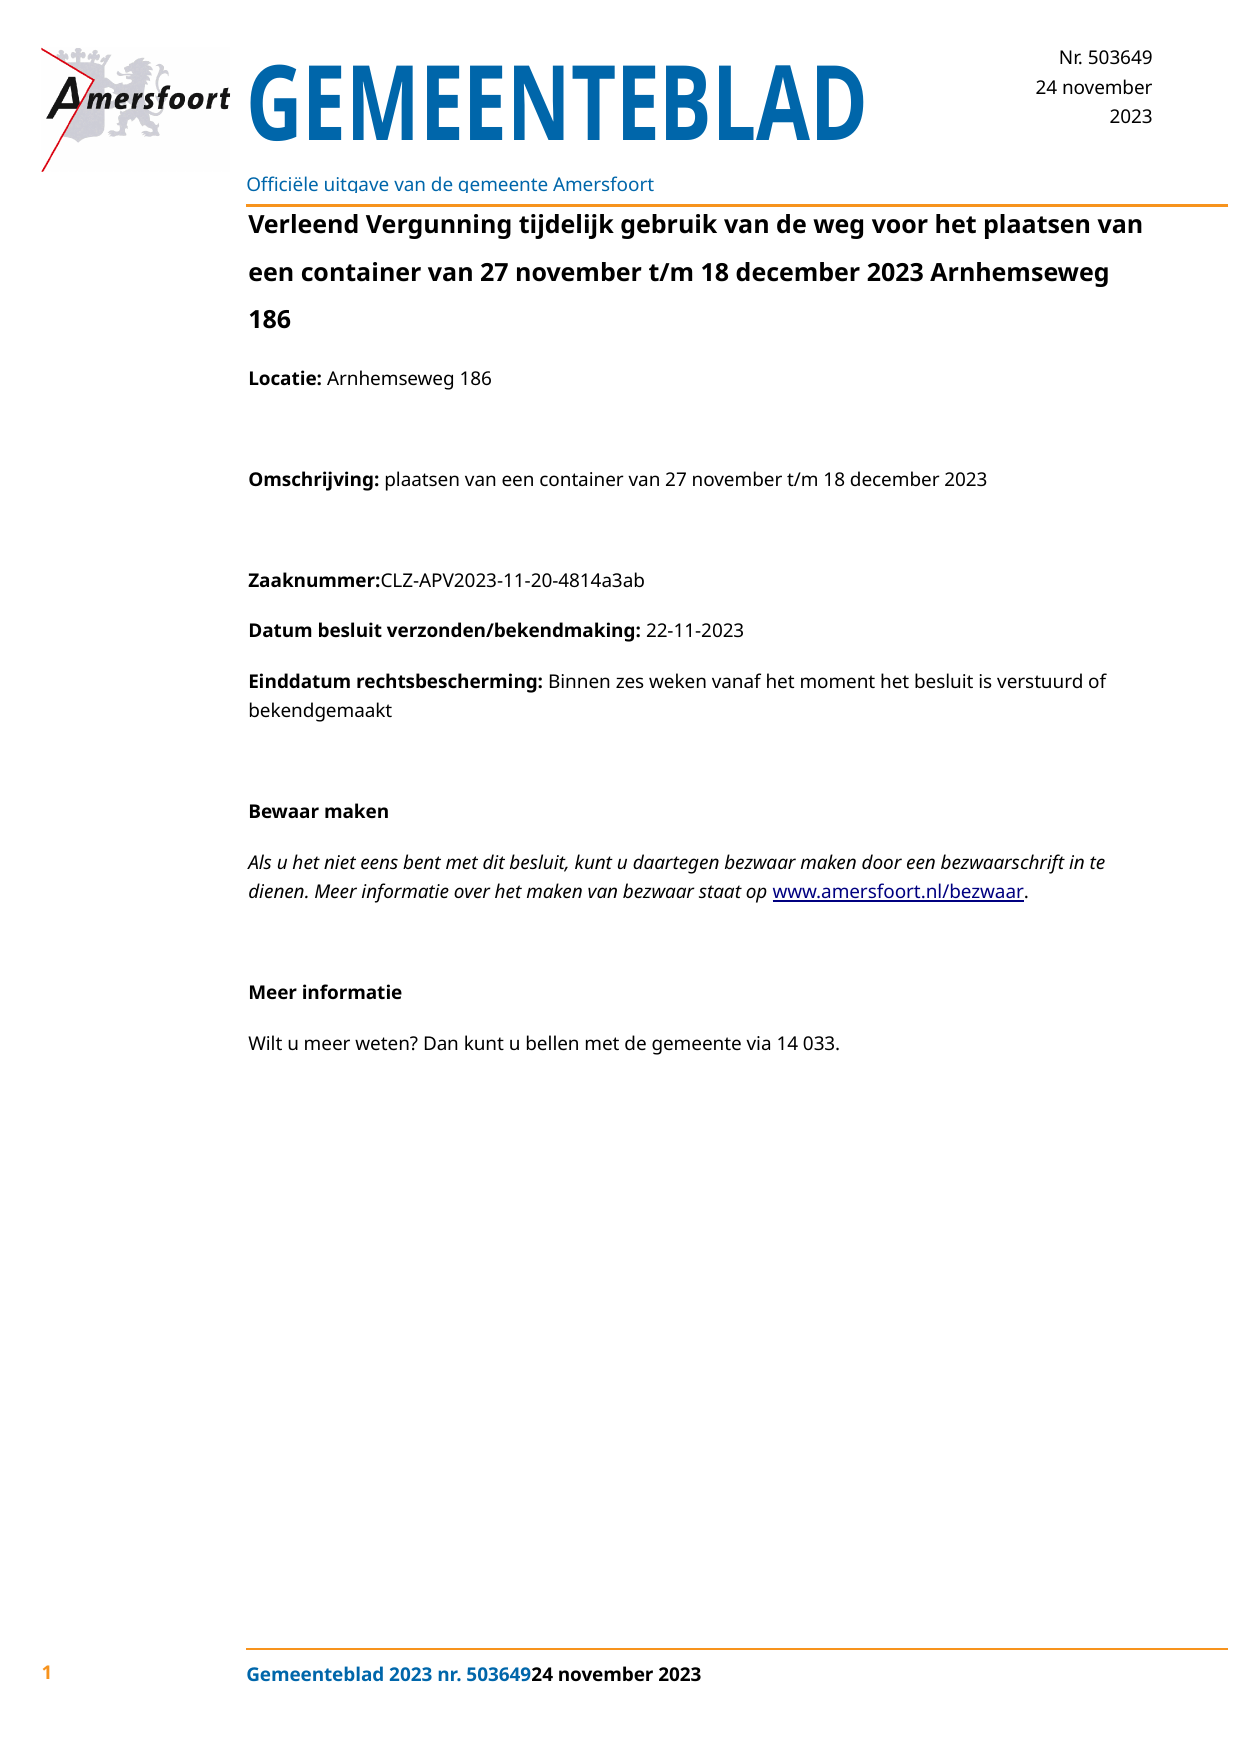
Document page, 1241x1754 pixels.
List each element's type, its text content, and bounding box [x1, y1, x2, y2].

text Meer informatie [248, 979, 1152, 1005]
text Datum besluit verzonden/bekendmaking: 22-11-2023 [248, 618, 1152, 643]
text Wilt u meer weten? Dan kunt u bellen met de gemeente via 14 033. [248, 1030, 1152, 1055]
text Bewaar maken [248, 798, 1152, 824]
text Locatie: Arnhemseweg 186 [248, 366, 1152, 391]
text Zaaknummer:CLZ-APV2023-11-20-4814a3ab [248, 567, 1152, 593]
text Als u het niet eens bent met dit besluit, kunt u daartegen bezwaar maken door een bezwaarschrift in te dienen. Meer informatie over het maken van bezwaar staat op www.amersfoort.nl/bezwaar. [248, 849, 1152, 904]
text Omschrijving: plaatsen van een container van 27 november t/m 18 december 2023 [248, 466, 1152, 492]
text Verleend Vergunning tijdelijk gebruik van de weg voor het plaatsen van een container van 27 november t/m 18 december 2023 Arnhemseweg 186 [248, 207, 1152, 336]
picture [41, 47, 231, 172]
text Einddatum rechtsbescherming: Binnen zes weken vanaf het moment het besluit is verstuurd of bekendgemaakt [248, 668, 1152, 723]
